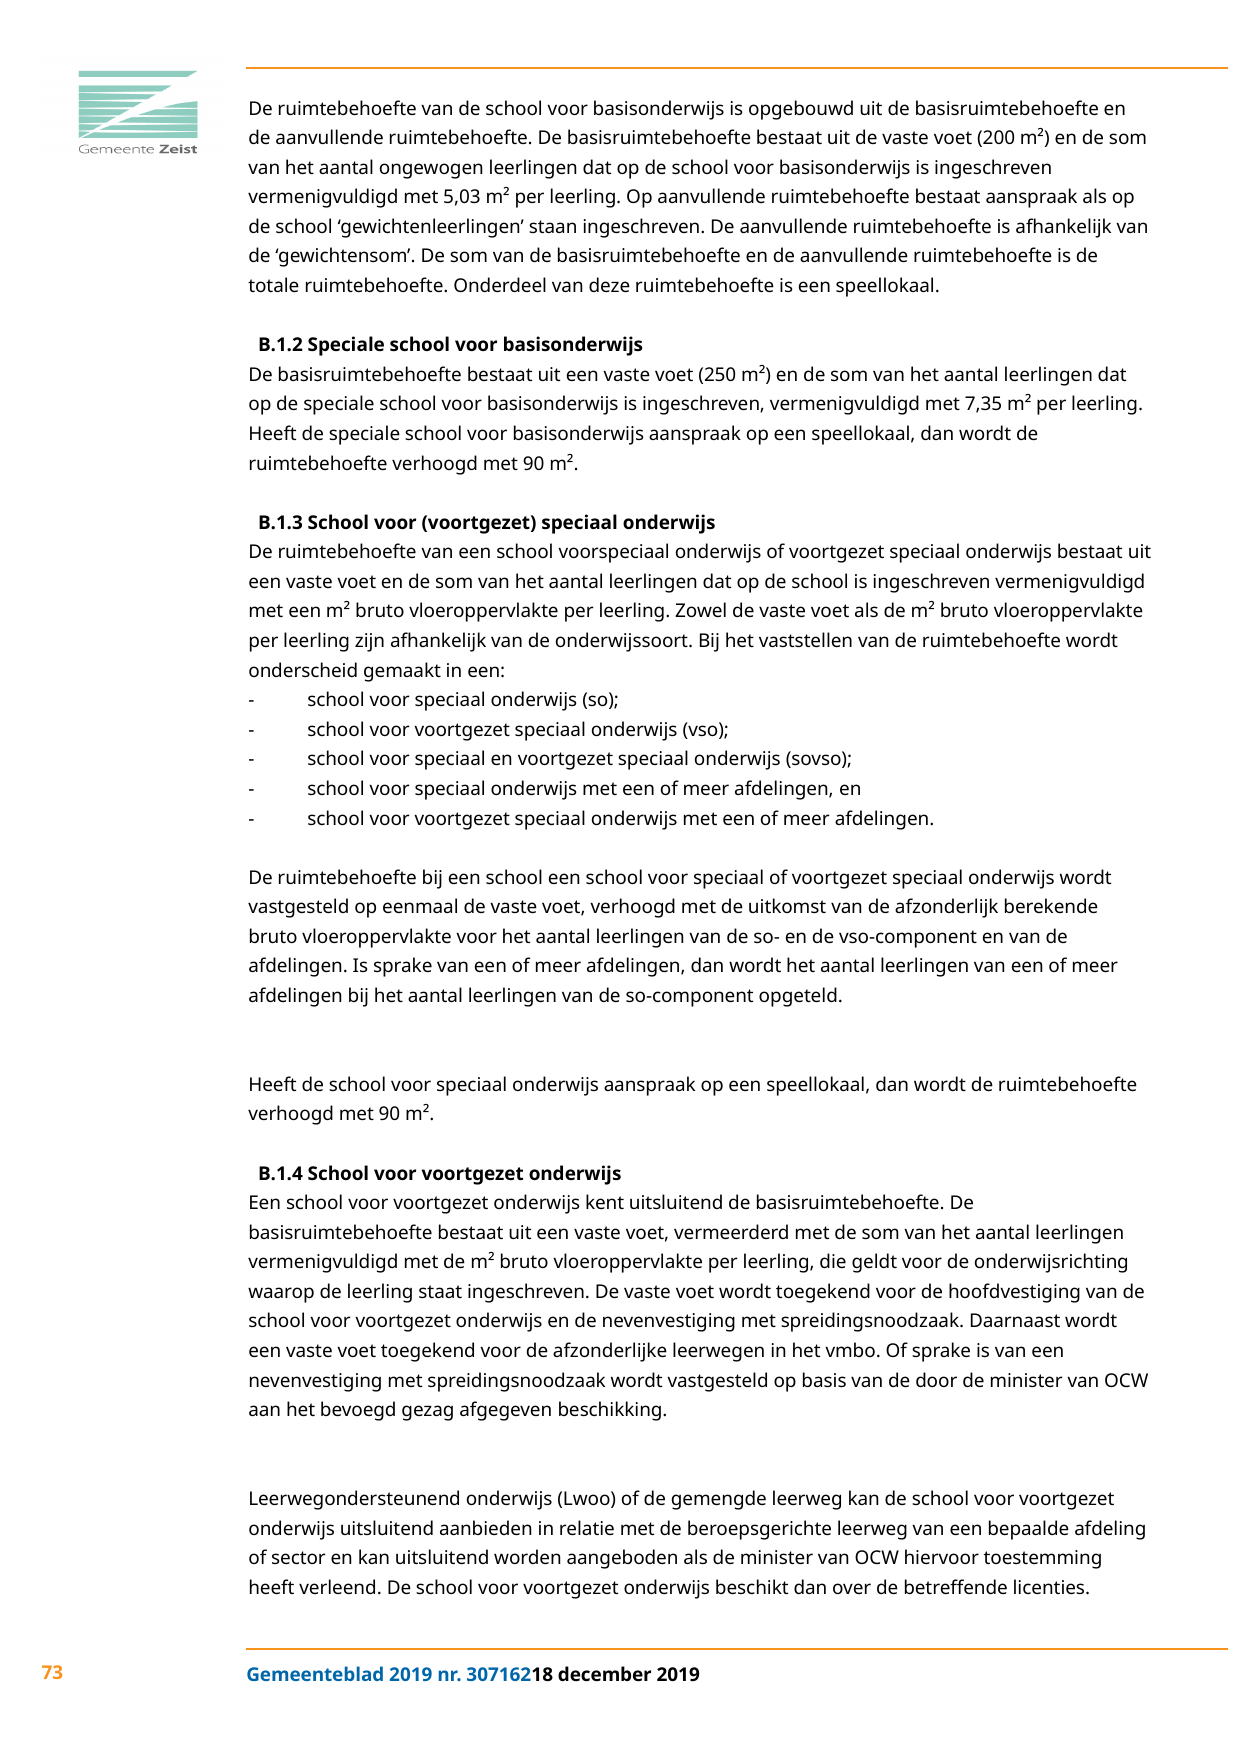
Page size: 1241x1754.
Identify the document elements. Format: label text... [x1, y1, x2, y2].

text Leerwegondersteunend onderwijs (Lwoo) of de gemengde leerweg kan de school voor voortgezet onderwijs uitsluitend aanbieden in relatie met de beroepsgerichte leerweg van een bepaalde afdeling of sector en kan uitsluitend worden aangeboden als de minister van OCW hiervoor toestemming heeft verleend. De school voor voortgezet onderwijs beschikt dan over de betreffende licenties. [248, 1485, 1152, 1600]
list school voor speciaal en voortgezet speciaal onderwijs (sovso); [248, 746, 1152, 771]
list school voor speciaal onderwijs met een of meer afdelingen, en [248, 775, 1152, 801]
text B.1.2 Speciale school voor basisonderwijs [248, 331, 1152, 357]
text De ruimtebehoefte van de school voor basisonderwijs is opgebouwd uit de basisruimtebehoefte en de aanvullende ruimtebehoefte. De basisruimtebehoefte bestaat uit de vaste voet (200 m²) en de som van het aantal ongewogen leerlingen dat op de school voor basisonderwijs is ingeschreven vermenigvuldigd met 5,03 m² per leerling. Op aanvullende ruimtebehoefte bestaat aanspraak als op de school ‘gewichtenleerlingen’ staan ingeschreven. De aanvullende ruimtebehoefte is afhankelijk van de ‘gewichtensom’. De som van de basisruimtebehoefte en de aanvullende ruimtebehoefte is de totale ruimtebehoefte. Onderdeel van deze ruimtebehoefte is een speellokaal. [248, 95, 1152, 298]
text Een school voor voortgezet onderwijs kent uitsluitend de basisruimtebehoefte. De basisruimtebehoefte bestaat uit een vaste voet, vermeerderd met de som van het aantal leerlingen vermenigvuldigd met de m² bruto vloeroppervlakte per leerling, die geldt voor de onderwijsrichting waarop de leerling staat ingeschreven. De vaste voet wordt toegekend voor de hoofdvestiging van de school voor voortgezet onderwijs en de nevenvestiging met spreidingsnoodzaak. Daarnaast wordt een vaste voet toegekend voor de afzonderlijke leerwegen in het vmbo. Of sprake is van een nevenvestiging met spreidingsnoodzaak wordt vastgesteld op basis van de door de minister van OCW aan het bevoegd gezag afgegeven beschikking. [248, 1189, 1152, 1422]
text B.1.4 School voor voortgezet onderwijs [248, 1160, 1152, 1186]
text De ruimtebehoefte van een school voorspeciaal onderwijs of voortgezet speciaal onderwijs bestaat uit een vaste voet en de som van het aantal leerlingen dat op de school is ingeschreven vermenigvuldigd met een m² bruto vloeroppervlakte per leerling. Zowel de vaste voet als de m² bruto vloeroppervlakte per leerling zijn afhankelijk van de onderwijssoort. Bij het vaststellen van de ruimtebehoefte wordt onderscheid gemaakt in een: [248, 538, 1152, 683]
list school voor voortgezet speciaal onderwijs met een of meer afdelingen. [248, 805, 1152, 831]
text Heeft de school voor speciaal onderwijs aanspraak op een speellokaal, dan wordt de ruimtebehoefte verhoogd met 90 m². [248, 1071, 1152, 1126]
text B.1.3 School voor (voortgezet) speciaal onderwijs [248, 509, 1152, 535]
text De ruimtebehoefte bij een school een school voor speciaal of voortgezet speciaal onderwijs wordt vastgesteld op eenmaal de vaste voet, verhoogd met de uitkomst van de afzonderlijk berekende bruto vloeroppervlakte voor het aantal leerlingen van de so- en de vso-component en van de afdelingen. Is sprake van een of meer afdelingen, dan wordt het aantal leerlingen van een of meer afdelingen bij het aantal leerlingen van de so-component opgeteld. [248, 864, 1152, 1008]
picture [41, 47, 231, 172]
list school voor speciaal onderwijs (so); [248, 686, 1152, 712]
list school voor voortgezet speciaal onderwijs (vso); [248, 716, 1152, 742]
text De basisruimtebehoefte bestaat uit een vaste voet (250 m²) en de som van het aantal leerlingen dat op de speciale school voor basisonderwijs is ingeschreven, vermenigvuldigd met 7,35 m² per leerling. Heeft de speciale school voor basisonderwijs aanspraak op een speellokaal, dan wordt de ruimtebehoefte verhoogd met 90 m². [248, 361, 1152, 476]
